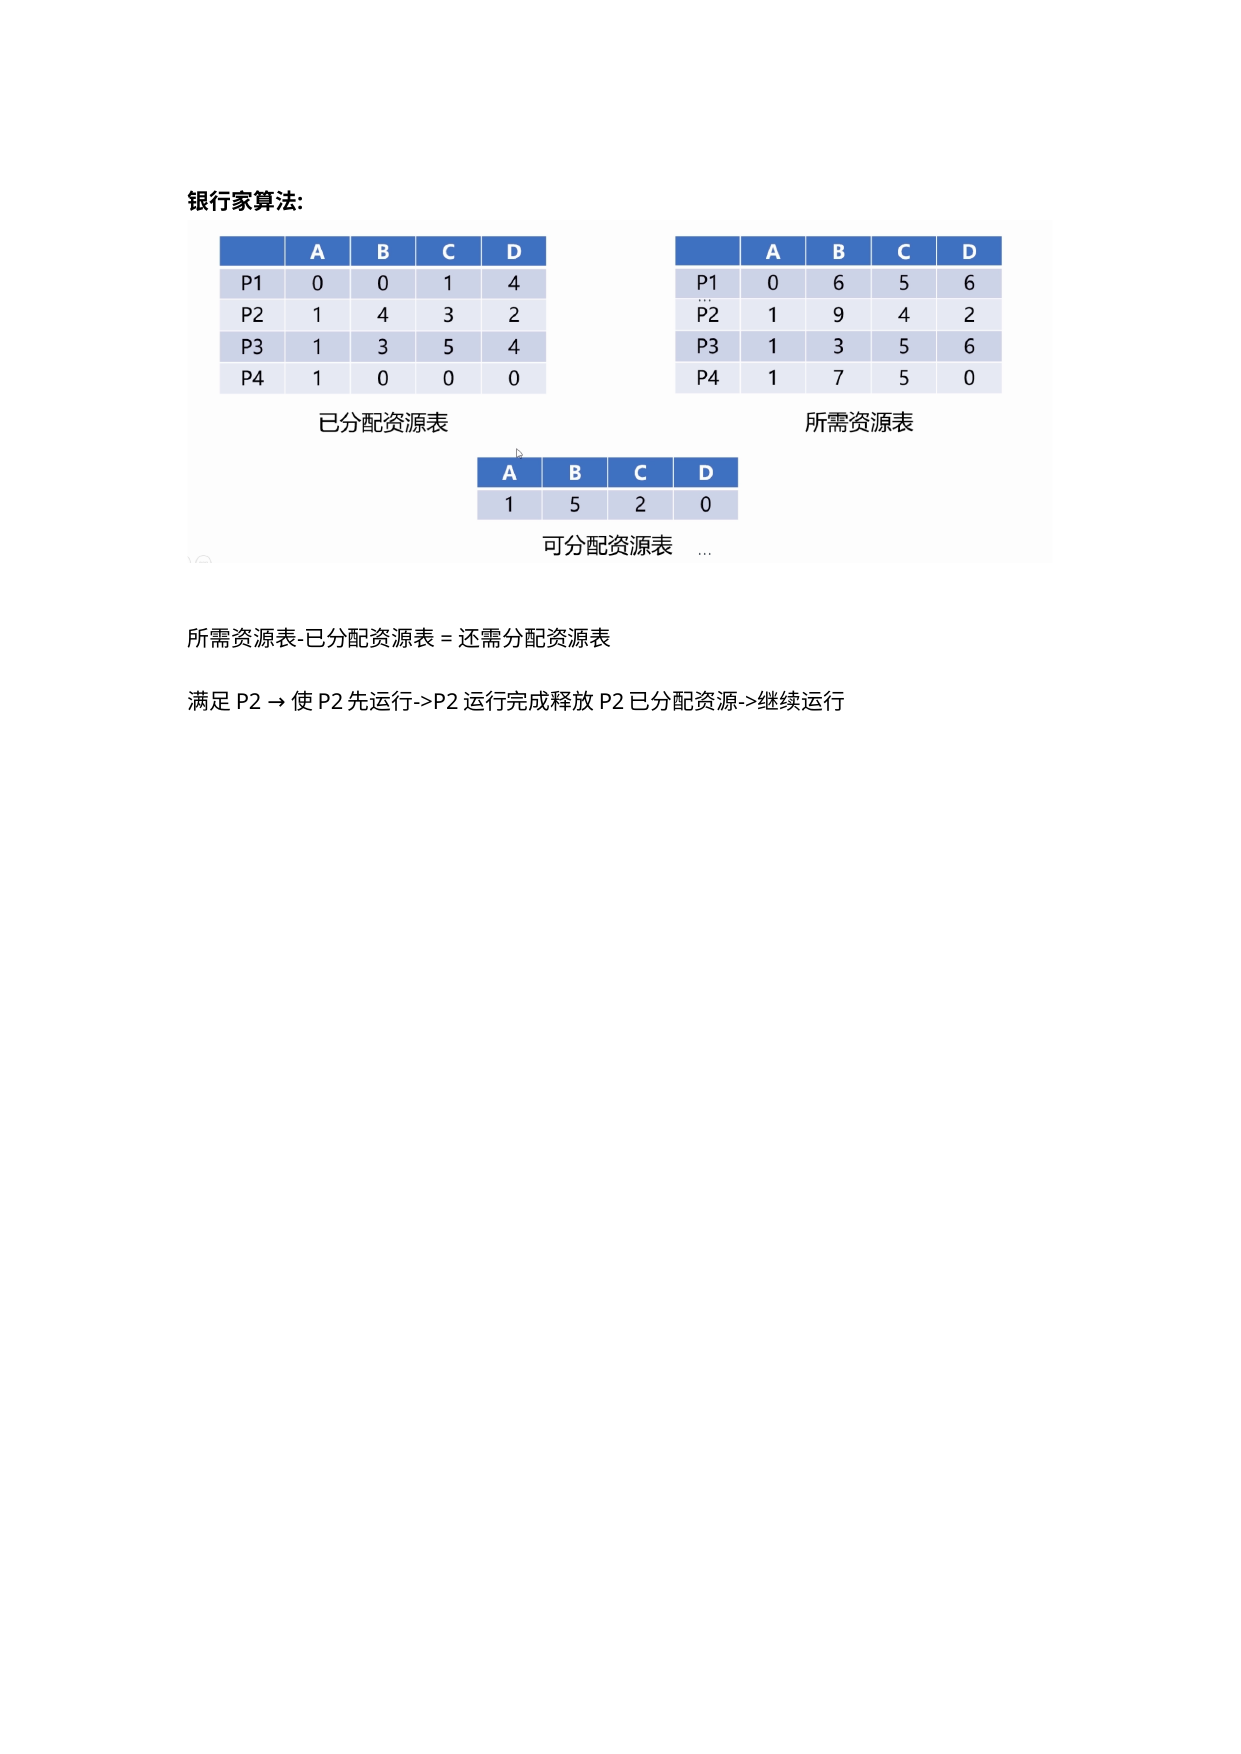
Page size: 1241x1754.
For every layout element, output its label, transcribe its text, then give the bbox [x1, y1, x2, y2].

text 满足P2 → 使P2先运行->P2运行完成释放P2已分配资源->继续运行 [187, 658, 1053, 721]
text 所需资源表-已分配资源表 = 还需分配资源表 [187, 563, 1053, 658]
picture [187, 220, 1053, 563]
text 银行家算法: [187, 158, 1053, 220]
